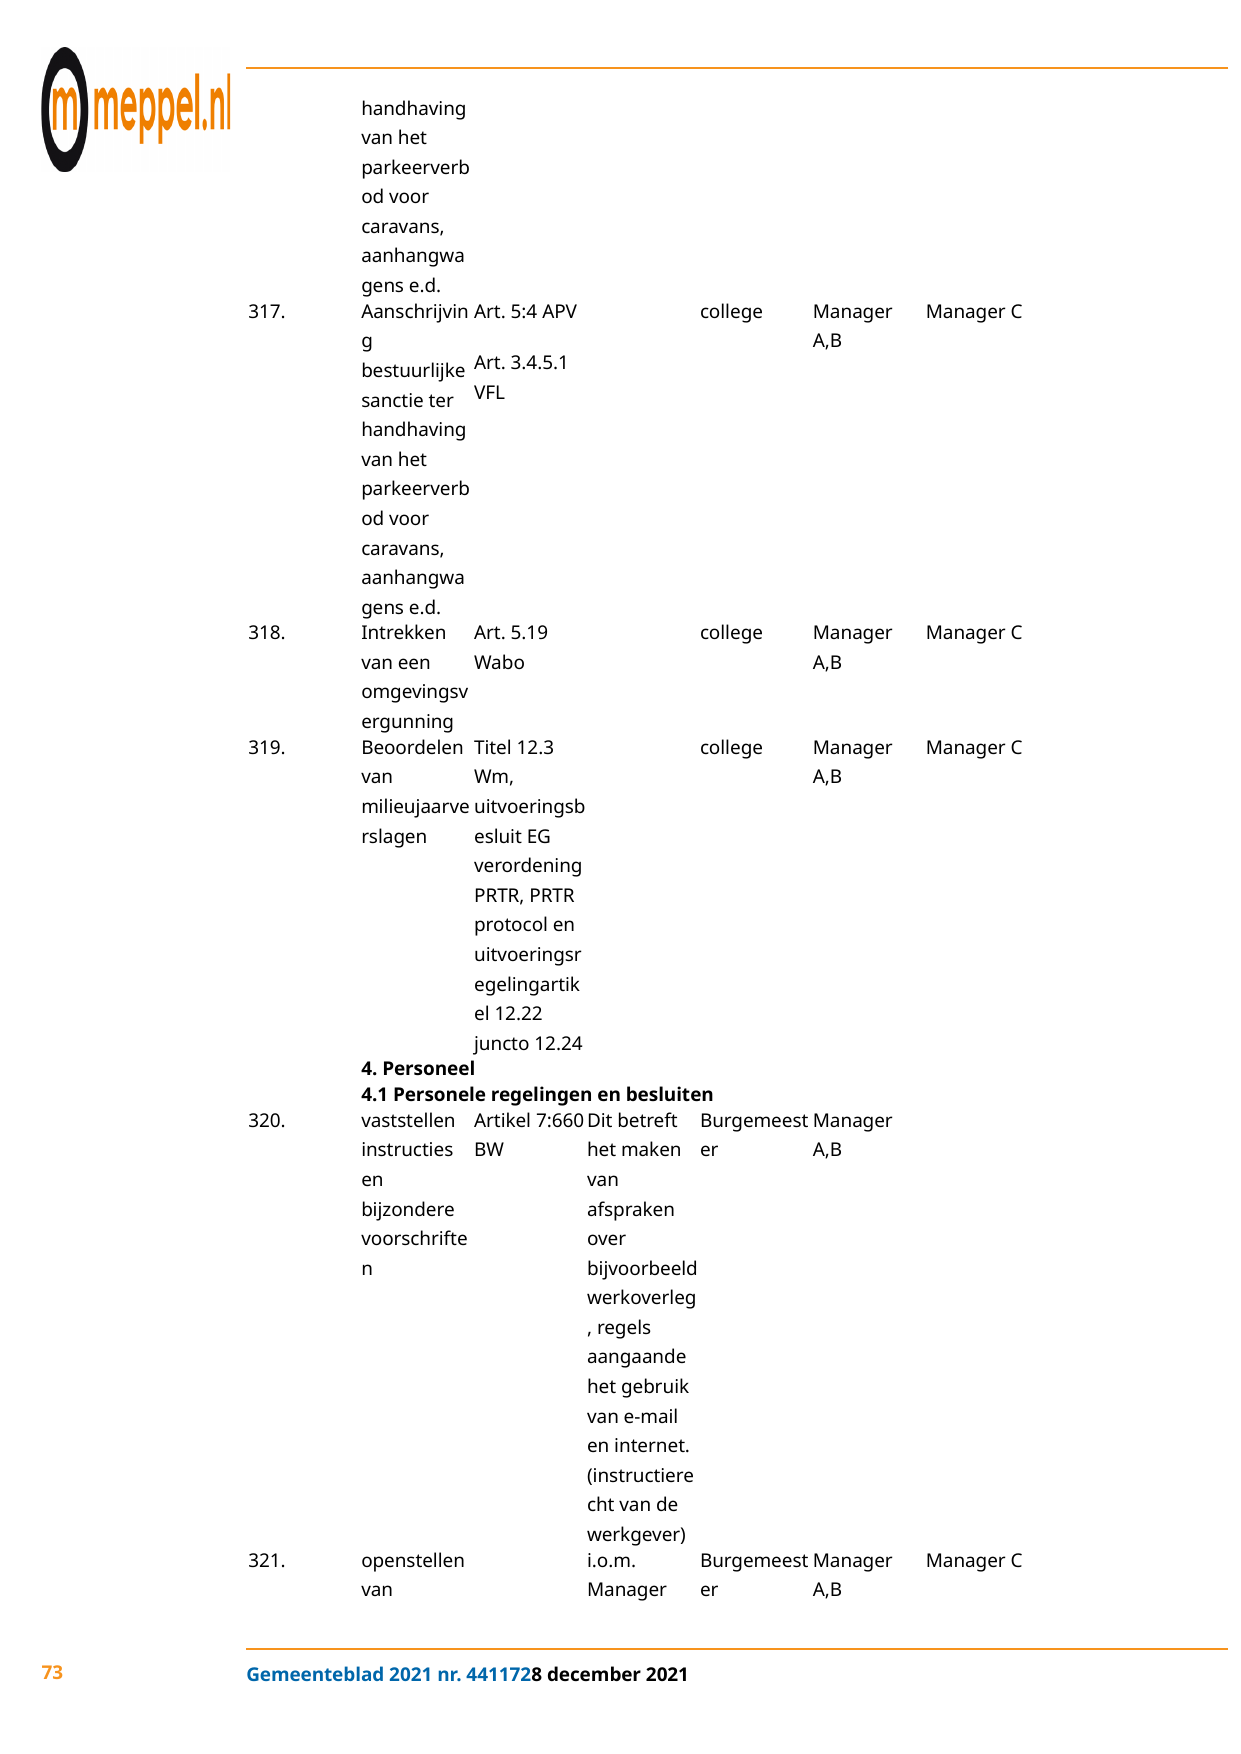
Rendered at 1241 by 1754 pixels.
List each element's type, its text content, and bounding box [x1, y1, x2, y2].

table_cell [700, 95, 813, 298]
table_cell Aanschrijving bestuurlijke sanctie ter handhaving van het parkeerverbod voor caravans, aanhangwagens e.d. [361, 298, 474, 619]
table_cell Titel 12.3 Wm, uitvoeringsbesluit EG verordening PRTR, PRTR protocol en uitvoeringsregelingartikel 12.22 juncto 12.24 [474, 734, 587, 1056]
table_cell Manager A,B [813, 734, 926, 1056]
table_cell [248, 1081, 361, 1107]
table_cell [926, 95, 1038, 298]
table_cell [813, 95, 926, 298]
table_cell [926, 1107, 1038, 1547]
table_cell Artikel 7:660 BW [474, 1107, 587, 1547]
table_cell Manager C [926, 1547, 1038, 1602]
table_cell [474, 1547, 587, 1602]
table_cell [248, 95, 361, 298]
table_cell Manager C [926, 734, 1038, 1056]
table_cell Beoordelen van milieujaarverslagen [361, 734, 474, 1056]
table_cell [248, 1056, 361, 1081]
table_cell [587, 734, 700, 1056]
table_cell openstellen van [361, 1547, 474, 1602]
table_cell Intrekken van een omgevingsvergunning [361, 620, 474, 734]
table_cell 318. [248, 620, 361, 734]
table_cell Art. 5.19 Wabo [474, 620, 587, 734]
table_cell [1039, 1573, 1152, 1602]
table_cell Manager C [926, 298, 1038, 619]
table_cell [474, 324, 587, 349]
table_cell Manager A,B [813, 298, 926, 619]
table_cell [1039, 1133, 1152, 1547]
table_cell 319. [248, 734, 361, 1056]
table_cell [587, 620, 700, 734]
table_cell college [700, 298, 813, 619]
table_cell 317. [248, 298, 361, 619]
picture [41, 47, 231, 172]
table_cell 4. Personeel [361, 1056, 1038, 1081]
table_cell handhaving van het parkeerverbod voor caravans, aanhangwagens e.d. [361, 95, 474, 298]
table_cell 320. [248, 1107, 361, 1547]
table_cell [587, 298, 700, 619]
table_cell Manager C [926, 620, 1038, 734]
table_cell Manager A,B [813, 1547, 926, 1602]
table_cell [587, 95, 700, 298]
table_cell Burgemeester [700, 1547, 813, 1602]
table_cell Art. 5:4 APV [474, 298, 587, 324]
table_cell Art. 3.4.5.1 VFL [474, 350, 587, 619]
table_cell i.o.m. Manager [587, 1547, 700, 1602]
table_cell Dit betreft het maken van afspraken over bijvoorbeeld werkoverleg, regels aangaande het gebruik van e-mail en internet. (instructierecht van de werkgever) [587, 1107, 700, 1547]
table_cell college [700, 734, 813, 1056]
table_cell 321. [248, 1547, 361, 1602]
table_cell 4.1 Personele regelingen en besluiten [361, 1081, 1038, 1107]
table_cell Manager A,B [813, 1107, 926, 1547]
table_cell vaststellen instructies en bijzondere voorschriften [361, 1107, 474, 1547]
table_cell [474, 95, 587, 298]
table_cell Manager A,B [813, 620, 926, 734]
table_cell Burgemeester [700, 1107, 813, 1547]
table_cell college [700, 620, 813, 734]
